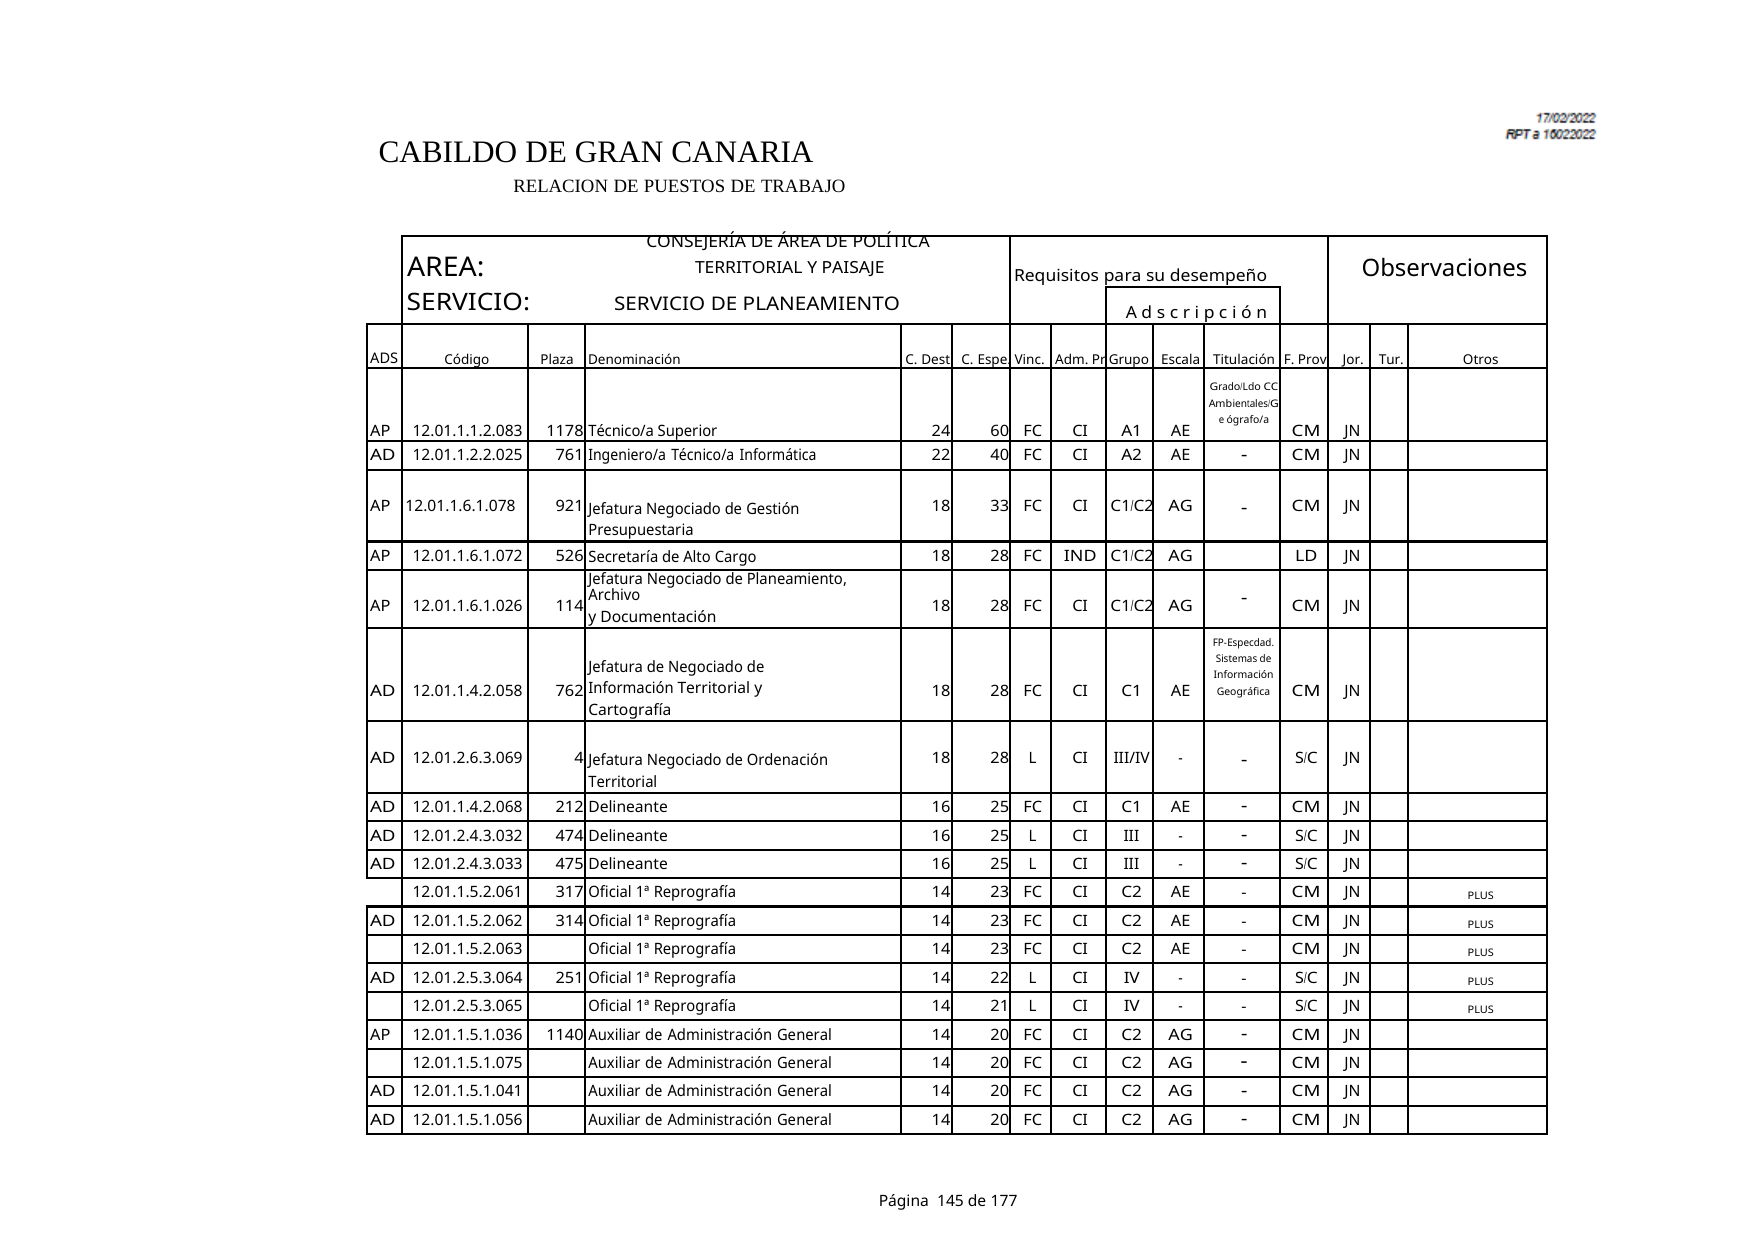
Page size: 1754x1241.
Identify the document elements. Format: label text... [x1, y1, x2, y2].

table_cell [529, 936, 584, 962]
table_cell Plaza [529, 325, 584, 367]
table_cell 14 [902, 1078, 951, 1104]
table_cell [1409, 369, 1546, 440]
table_cell IND [1052, 543, 1105, 569]
table_cell AG [1154, 543, 1203, 569]
table_cell AG [1154, 1107, 1203, 1133]
table_cell 16 [902, 794, 951, 820]
table_cell CI [1052, 369, 1105, 440]
table_cell [529, 1050, 584, 1076]
table_cell FC [1011, 1050, 1050, 1076]
table_cell JN [1329, 369, 1369, 440]
table_cell JN [1329, 1078, 1369, 1104]
table_cell 25 [953, 822, 1009, 848]
table_cell CI [1052, 442, 1105, 468]
table_cell CM [1281, 879, 1327, 905]
table_cell [1409, 722, 1546, 792]
table_cell 12.01.1.2.2.025 [403, 442, 527, 468]
table_cell L [1011, 964, 1050, 991]
table_cell 474 [529, 822, 584, 848]
table_cell C2 [1107, 936, 1152, 962]
table_cell 12.01.1.5.1.036 [403, 1021, 527, 1048]
table_cell 114 [529, 571, 584, 627]
table_cell 28 [953, 543, 1009, 569]
table_cell - [1154, 722, 1203, 792]
table_cell 4 [529, 722, 584, 792]
table_cell FC [1011, 543, 1050, 569]
table_cell - [1205, 571, 1279, 627]
table_cell Escala [1154, 325, 1203, 367]
table_cell CI [1052, 822, 1105, 848]
table_cell 14 [902, 936, 951, 962]
table_cell - [1205, 1107, 1279, 1133]
table_cell Oficial 1ª Reprografía [586, 936, 900, 962]
table_cell 251 [529, 964, 584, 991]
table_cell 23 [953, 908, 1009, 934]
table_cell Delineante [586, 851, 900, 877]
table_cell Jefatura Negociado de Planeamiento, Archivo y Documentación [586, 571, 900, 627]
table_cell - [1205, 851, 1279, 877]
table_cell 12.01.1.1.2.083 [403, 369, 527, 440]
table_cell C1/C2 [1107, 543, 1152, 569]
table_cell - [1205, 471, 1279, 540]
table_cell Oficial 1ª Reprografía [586, 964, 900, 991]
table_cell Auxiliar de Administración General [586, 1021, 900, 1048]
table_cell [1409, 822, 1546, 848]
table_cell FC [1011, 629, 1050, 720]
table_cell AG [1154, 1078, 1203, 1104]
table_cell - [1154, 822, 1203, 848]
table_cell 12.01.1.5.1.075 [403, 1050, 527, 1076]
table_cell AD [368, 722, 401, 792]
table_cell [1409, 471, 1546, 540]
table_cell Grupo [1107, 325, 1152, 367]
table_cell Jefatura Negociado de Ordenación Territorial [586, 722, 900, 792]
table_cell [1371, 851, 1407, 877]
table_cell Delineante [586, 822, 900, 848]
table_cell 12.01.1.4.2.058 [403, 629, 527, 720]
table_cell - [1205, 936, 1279, 962]
table_cell JN [1329, 851, 1369, 877]
table_cell 12.01.2.5.3.065 [403, 993, 527, 1019]
table_cell AE [1154, 936, 1203, 962]
table_cell CM [1281, 1021, 1327, 1048]
table_cell [1371, 964, 1407, 991]
table_cell [1371, 993, 1407, 1019]
table_cell 60 [953, 369, 1009, 440]
table_cell 1178 [529, 369, 584, 440]
table_cell 12.01.1.6.1.072 [403, 543, 527, 569]
table_cell JN [1329, 993, 1369, 1019]
table_cell AP [368, 543, 401, 569]
table_cell CI [1052, 1078, 1105, 1104]
table_cell 12.01.1.5.1.041 [403, 1078, 527, 1104]
table_cell [529, 1078, 584, 1104]
table_cell 526 [529, 543, 584, 569]
table_cell JN [1329, 879, 1369, 905]
table_cell - [1205, 794, 1279, 820]
table_cell 12.01.2.4.3.033 [403, 851, 527, 877]
table_cell CM [1281, 1107, 1327, 1133]
table_cell [1409, 629, 1546, 720]
table_cell C. Dest. [902, 325, 951, 367]
table_cell C1/C2 [1107, 471, 1152, 540]
table_cell [1205, 543, 1279, 569]
table_cell 14 [902, 1107, 951, 1133]
table_cell JN [1329, 908, 1369, 934]
table_cell CM [1281, 369, 1327, 440]
table_cell 14 [902, 908, 951, 934]
table_cell PLUS [1409, 908, 1546, 934]
table_cell AE [1154, 794, 1203, 820]
table_cell [1409, 1078, 1546, 1104]
table_cell Vinc. [1011, 325, 1050, 367]
table_cell [1371, 369, 1407, 440]
table_header Observaciones [1329, 237, 1546, 323]
table_cell [1371, 442, 1407, 468]
table_cell 1140 [529, 1021, 584, 1048]
table_cell III/IV [1107, 722, 1152, 792]
table_cell Código [403, 325, 527, 367]
table_cell CI [1052, 964, 1105, 991]
table_cell 12.01.2.4.3.032 [403, 822, 527, 848]
table_cell [368, 936, 401, 962]
table_cell 21 [953, 993, 1009, 1019]
table_cell ADS [368, 325, 401, 367]
table_cell [1371, 471, 1407, 540]
table_cell [1371, 571, 1407, 627]
table_cell C2 [1107, 1050, 1152, 1076]
table_cell - [1205, 964, 1279, 991]
table_cell C1 [1107, 629, 1152, 720]
table_cell FC [1011, 1107, 1050, 1133]
table_cell CI [1052, 571, 1105, 627]
table_cell S/C [1281, 722, 1327, 792]
table_cell CM [1281, 471, 1327, 540]
table_cell [1371, 629, 1407, 720]
table_cell [1371, 1050, 1407, 1076]
table_cell AE [1154, 369, 1203, 440]
table_cell [1409, 1050, 1546, 1076]
table_cell AG [1154, 471, 1203, 540]
table_cell A d s c r i p c i ó n [1107, 288, 1279, 323]
table_cell - [1205, 442, 1279, 468]
table_cell C1 [1107, 794, 1152, 820]
table_cell AE [1154, 908, 1203, 934]
table_cell IV [1107, 964, 1152, 991]
table_cell 14 [902, 964, 951, 991]
table_cell L [1011, 722, 1050, 792]
table_cell AG [1154, 1050, 1203, 1076]
table_cell [1409, 851, 1546, 877]
table_cell AD [368, 851, 401, 877]
table_cell JN [1329, 1107, 1369, 1133]
table_cell CI [1052, 908, 1105, 934]
table_cell - [1205, 879, 1279, 905]
table_cell FC [1011, 794, 1050, 820]
table_cell 14 [902, 993, 951, 1019]
table_cell AE [1154, 629, 1203, 720]
table_cell Jefatura de Negociado de Información Territorial y Cartografía [586, 629, 900, 720]
table_cell [1409, 1021, 1546, 1048]
table_cell Secretaría de Alto Cargo [586, 543, 900, 569]
table_cell CI [1052, 471, 1105, 540]
table_cell [1371, 543, 1407, 569]
table_cell - [1205, 993, 1279, 1019]
table_cell PLUS [1409, 936, 1546, 962]
table_cell 18 [902, 571, 951, 627]
table_cell JN [1329, 936, 1369, 962]
table_cell [1371, 908, 1407, 934]
table_cell 12.01.1.5.1.056 [403, 1107, 527, 1133]
table_cell - [1154, 993, 1203, 1019]
table_cell A2 [1107, 442, 1152, 468]
table_cell FP-Especdad. Sistemas de Información Geográfica [1205, 629, 1279, 720]
table_cell Auxiliar de Administración General [586, 1050, 900, 1076]
table_cell CI [1052, 794, 1105, 820]
table_cell CI [1052, 1050, 1105, 1076]
table_cell FC [1011, 1078, 1050, 1104]
table_cell [1371, 1078, 1407, 1104]
table_cell CI [1052, 879, 1105, 905]
table_cell FC [1011, 936, 1050, 962]
table_cell CI [1052, 851, 1105, 877]
table_cell [529, 1107, 584, 1133]
table_cell S/C [1281, 851, 1327, 877]
table_cell S/C [1281, 964, 1327, 991]
table_cell AD [368, 1107, 401, 1133]
table_cell 14 [902, 879, 951, 905]
table_cell FC [1011, 1021, 1050, 1048]
table_cell 12.01.1.5.2.062 [403, 908, 527, 934]
table_cell 16 [902, 851, 951, 877]
table_cell 18 [902, 543, 951, 569]
table_cell 20 [953, 1107, 1009, 1133]
table_header CONSEJERÍA DE ÁREA DE POLÍTICA AREA: TERRITORIAL Y PAISAJE SERVICIO: SERVICIO DE PLANEAMIENTO [403, 237, 1009, 323]
table_cell [529, 993, 584, 1019]
table_cell - [1205, 722, 1279, 792]
table_cell LD [1281, 543, 1327, 569]
table_cell AE [1154, 879, 1203, 905]
table_cell [1409, 442, 1546, 468]
table_cell JN [1329, 794, 1369, 820]
table_cell AD [368, 1078, 401, 1104]
table_cell 28 [953, 629, 1009, 720]
table_cell [1011, 286, 1105, 323]
table_cell JN [1329, 964, 1369, 991]
table_cell FC [1011, 571, 1050, 627]
table_cell 12.01.2.5.3.064 [403, 964, 527, 991]
table_cell JN [1329, 571, 1369, 627]
table_cell Auxiliar de Administración General [586, 1107, 900, 1133]
table_cell - [1205, 1078, 1279, 1104]
table_cell 23 [953, 936, 1009, 962]
table_cell Oficial 1ª Reprografía [586, 879, 900, 905]
table_cell 14 [902, 1021, 951, 1048]
table_cell Grado/Ldo CC Ambientales/Ge ógrafo/a [1205, 369, 1279, 440]
table_cell FC [1011, 471, 1050, 540]
table_cell Titulación [1205, 325, 1279, 367]
table_cell - [1205, 1050, 1279, 1076]
table_cell - [1154, 851, 1203, 877]
table_cell 20 [953, 1050, 1009, 1076]
table_cell CI [1052, 993, 1105, 1019]
table_cell 762 [529, 629, 584, 720]
table_cell PLUS [1409, 993, 1546, 1019]
table_cell AG [1154, 571, 1203, 627]
table_cell 314 [529, 908, 584, 934]
table_cell 25 [953, 794, 1009, 820]
table_cell 475 [529, 851, 584, 877]
table_cell 22 [902, 442, 951, 468]
table_cell [1409, 794, 1546, 820]
table_cell JN [1329, 822, 1369, 848]
table_cell [1371, 822, 1407, 848]
table_cell AD [368, 442, 401, 468]
table_cell 12.01.1.6.1.026 [403, 571, 527, 627]
table_cell [367, 879, 401, 905]
table_cell [1371, 794, 1407, 820]
table_cell [1409, 571, 1546, 627]
table_cell C. Espe. [953, 325, 1009, 367]
table_cell 22 [953, 964, 1009, 991]
table_cell AP [368, 1021, 401, 1048]
table_cell Otros [1409, 325, 1546, 367]
table_cell 20 [953, 1078, 1009, 1104]
table_cell Adm. Pr [1052, 325, 1105, 367]
table_cell 12.01.2.6.3.069 [403, 722, 527, 792]
table_cell 18 [902, 471, 951, 540]
table_cell JN [1329, 442, 1369, 468]
table_cell - [1205, 908, 1279, 934]
table_cell 12.01.1.6.1.078 [403, 471, 527, 540]
table_cell L [1011, 993, 1050, 1019]
table_cell AD [368, 964, 401, 991]
table_cell 12.01.1.5.2.061 [403, 879, 527, 905]
table_cell 16 [902, 822, 951, 848]
table_cell [368, 1050, 401, 1076]
table_cell CI [1052, 722, 1105, 792]
table_cell III [1107, 851, 1152, 877]
table_cell Auxiliar de Administración General [586, 1078, 900, 1104]
table_cell 28 [953, 722, 1009, 792]
table_cell CM [1281, 629, 1327, 720]
table_cell 23 [953, 879, 1009, 905]
table_cell - [1205, 822, 1279, 848]
table_cell 18 [902, 629, 951, 720]
table_cell JN [1329, 629, 1369, 720]
table_cell 33 [953, 471, 1009, 540]
table_cell JN [1329, 1050, 1369, 1076]
table_cell CI [1052, 629, 1105, 720]
table_cell AD [368, 629, 401, 720]
table_cell C2 [1107, 879, 1152, 905]
table_cell CI [1052, 936, 1105, 962]
table_cell S/C [1281, 822, 1327, 848]
table_cell 12.01.1.5.2.063 [403, 936, 527, 962]
table_cell 212 [529, 794, 584, 820]
table_cell JN [1329, 1021, 1369, 1048]
table_cell JN [1329, 543, 1369, 569]
table_cell AP [368, 369, 401, 440]
table_cell Denominación [586, 325, 900, 367]
table_cell JN [1329, 471, 1369, 540]
table_cell 761 [529, 442, 584, 468]
table_cell 25 [953, 851, 1009, 877]
table_cell IV [1107, 993, 1152, 1019]
table_cell 20 [953, 1021, 1009, 1048]
table_cell L [1011, 822, 1050, 848]
table_cell AP [368, 571, 401, 627]
table_cell FC [1011, 442, 1050, 468]
table_cell JN [1329, 722, 1369, 792]
table_cell AP [368, 471, 401, 540]
table_cell [1371, 936, 1407, 962]
table_cell [1371, 722, 1407, 792]
table_cell [1371, 1107, 1407, 1133]
table_cell C2 [1107, 1107, 1152, 1133]
table_cell AD [368, 822, 401, 848]
table_cell [1371, 879, 1407, 905]
table_cell CM [1281, 1050, 1327, 1076]
table_cell CM [1281, 442, 1327, 468]
table_cell Jefatura Negociado de Gestión Presupuestaria [586, 471, 900, 540]
table_cell [368, 993, 401, 1019]
table_header Requisitos para su desempeño [1011, 237, 1327, 286]
table_cell 40 [953, 442, 1009, 468]
table_cell FC [1011, 369, 1050, 440]
table_cell C2 [1107, 908, 1152, 934]
table_cell AE [1154, 442, 1203, 468]
table_cell [1409, 543, 1546, 569]
table_cell III [1107, 822, 1152, 848]
table_cell CI [1052, 1021, 1105, 1048]
table_cell [1281, 286, 1327, 323]
table_cell CM [1281, 571, 1327, 627]
table_cell CM [1281, 1078, 1327, 1104]
table_cell FC [1011, 908, 1050, 934]
table_cell 317 [529, 879, 584, 905]
table_cell - [1154, 964, 1203, 991]
table_cell CM [1281, 908, 1327, 934]
table_cell [1371, 1021, 1407, 1048]
table_cell L [1011, 851, 1050, 877]
table_cell Técnico/a Superior [586, 369, 900, 440]
table_cell Delineante [586, 794, 900, 820]
table_cell C1/C2 [1107, 571, 1152, 627]
table_cell A1 [1107, 369, 1152, 440]
table_cell AD [368, 908, 401, 934]
table_header [367, 235, 401, 323]
table_cell C2 [1107, 1078, 1152, 1104]
table_cell Oficial 1ª Reprografía [586, 908, 900, 934]
table_cell CM [1281, 936, 1327, 962]
table_cell 14 [902, 1050, 951, 1076]
table_cell AD [368, 794, 401, 820]
table_cell 12.01.1.4.2.068 [403, 794, 527, 820]
table_cell [1409, 1107, 1546, 1133]
table_cell PLUS [1409, 964, 1546, 991]
picture [1504, 103, 1601, 149]
table_cell Jor. [1329, 325, 1369, 367]
table_cell FC [1011, 879, 1050, 905]
table_cell 28 [953, 571, 1009, 627]
table_cell CM [1281, 794, 1327, 820]
table_cell C2 [1107, 1021, 1152, 1048]
table_cell Oficial 1ª Reprografía [586, 993, 900, 1019]
table_cell S/C [1281, 993, 1327, 1019]
table_cell Tur. [1371, 325, 1407, 367]
table_cell Ingeniero/a Técnico/a Informática [586, 442, 900, 468]
table_cell F. Prov [1281, 325, 1327, 367]
table_cell 921 [529, 471, 584, 540]
table_cell 24 [902, 369, 951, 440]
table_cell - [1205, 1021, 1279, 1048]
table_cell AG [1154, 1021, 1203, 1048]
table_cell PLUS [1409, 879, 1546, 905]
table_cell 18 [902, 722, 951, 792]
table_cell CI [1052, 1107, 1105, 1133]
